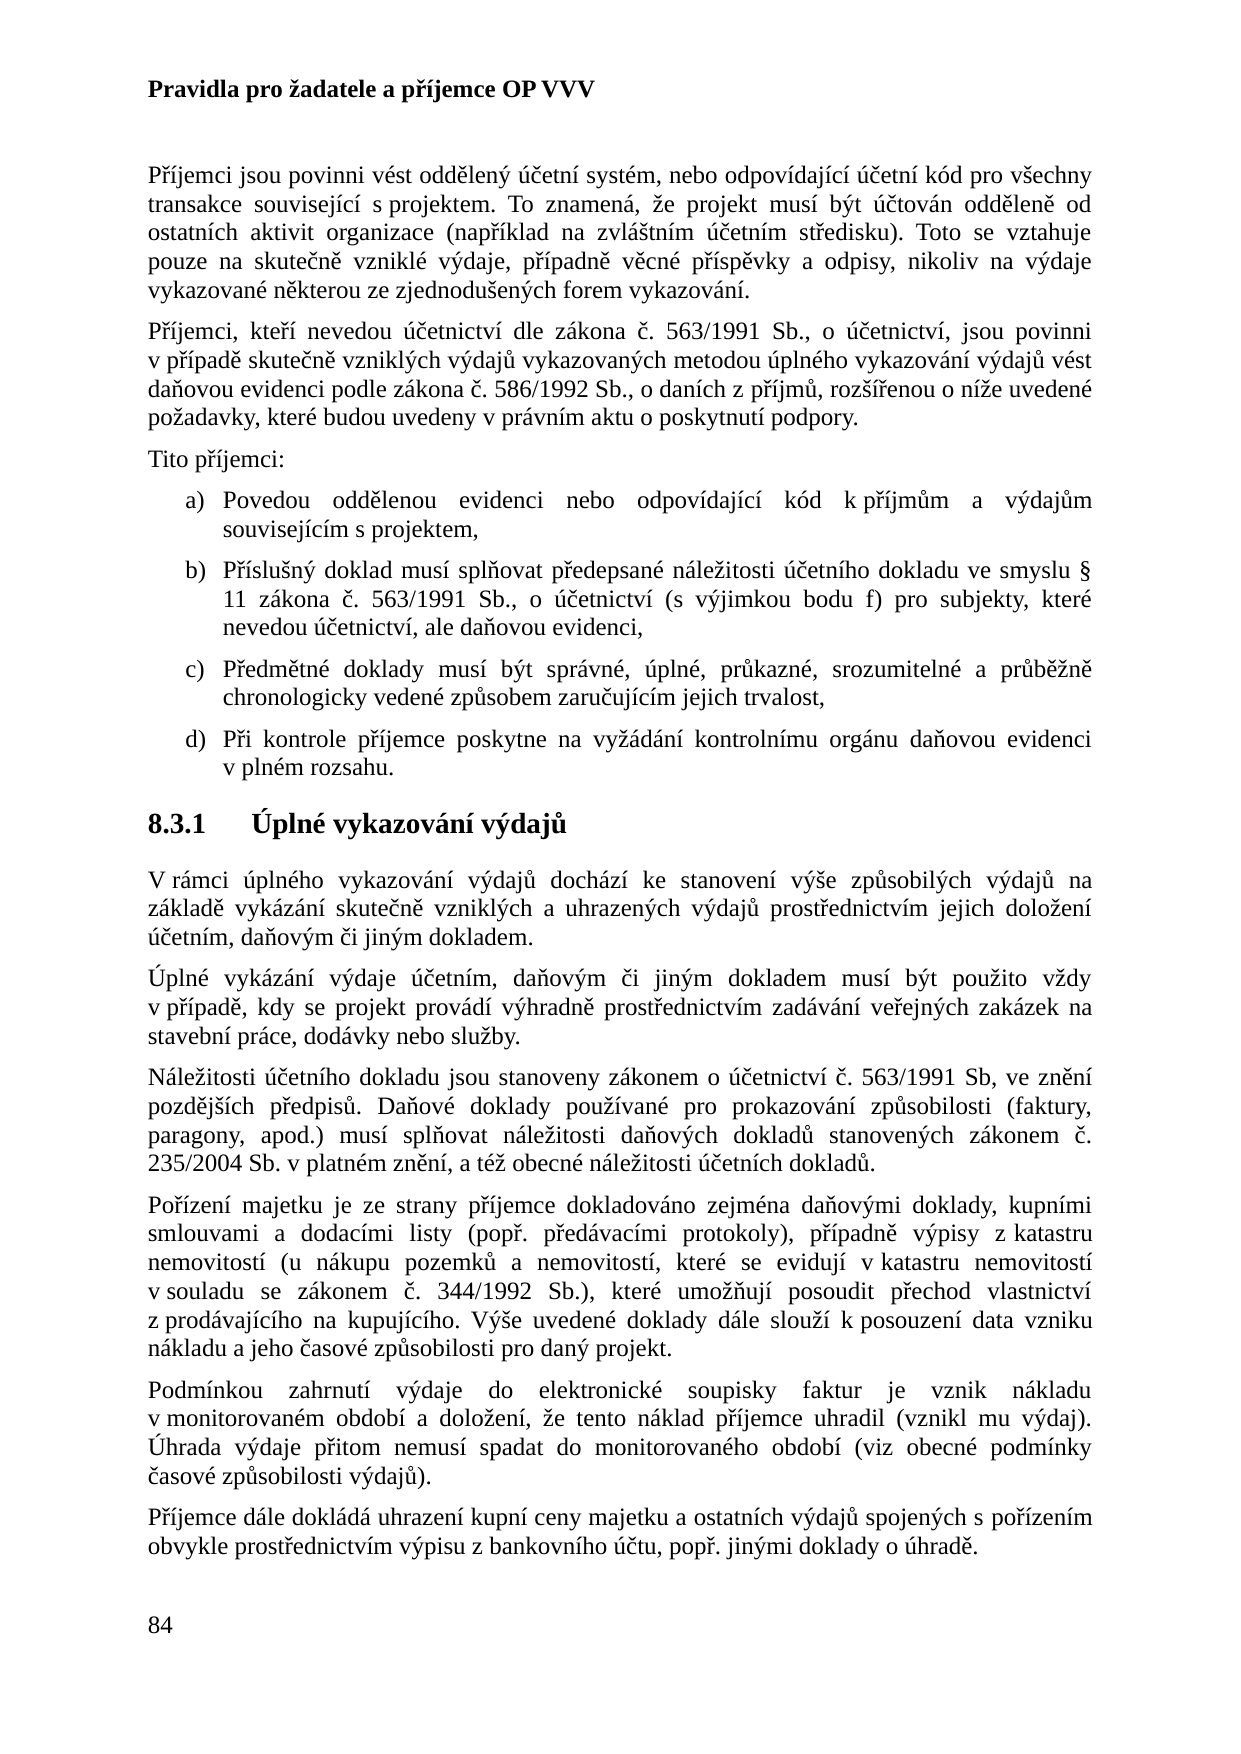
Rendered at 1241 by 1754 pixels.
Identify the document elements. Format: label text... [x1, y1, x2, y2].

list Úplné vykazování výdajů [148, 806, 1093, 840]
text Příjemci, kteří nevedou účetnictví dle zákona č. 563/1991 Sb., o účetnictví, jsou povinni v případě skutečně vzniklých výdajů vykazovaných metodou úplného vykazování výdajů vést daňovou evidenci podle zákona č. 586/1992 Sb., o daních z příjmů, rozšířenou o níže uvedené požadavky, které budou uvedeny v právním aktu o poskytnutí podpory. [148, 316, 1093, 431]
list Při kontrole příjemce poskytne na vyžádání kontrolnímu orgánu daňovou evidenci v plném rozsahu. [185, 724, 1093, 781]
text Náležitosti účetního dokladu jsou stanoveny zákonem o účetnictví č. 563/1991 Sb, ve znění pozdějších předpisů. Daňové doklady používané pro prokazování způsobilosti (faktury, paragony, apod.) musí splňovat náležitosti daňových dokladů stanovených zákonem č. 235/2004 Sb. v platném znění, a též obecné náležitosti účetních dokladů. [148, 1062, 1093, 1177]
text Příjemce dále dokládá uhrazení kupní ceny majetku a ostatních výdajů spojených s pořízením obvykle prostřednictvím výpisu z bankovního účtu, popř. jinými doklady o úhradě. [148, 1502, 1093, 1560]
list Příslušný doklad musí splňovat předepsané náležitosti účetního dokladu ve smyslu § 11 zákona č. 563/1991 Sb., o účetnictví (s výjimkou bodu f) pro subjekty, které nevedou účetnictví, ale daňovou evidenci, [185, 555, 1093, 641]
text Pořízení majetku je ze strany příjemce dokladováno zejména daňovými doklady, kupními smlouvami a dodacími listy (popř. předávacími protokoly), případně výpisy z katastru nemovitostí (u nákupu pozemků a nemovitostí, které se evidují v katastru nemovitostí v souladu se zákonem č. 344/1992 Sb.), které umožňují posoudit přechod vlastnictví z prodávajícího na kupujícího. Výše uvedené doklady dále slouží k posouzení data vzniku nákladu a jeho časové způsobilosti pro daný projekt. [148, 1190, 1093, 1362]
text V rámci úplného vykazování výdajů dochází ke stanovení výše způsobilých výdajů na základě vykázání skutečně vzniklých a uhrazených výdajů prostřednictvím jejich doložení účetním, daňovým či jiným dokladem. [148, 865, 1093, 951]
text Příjemci jsou povinni vést oddělený účetní systém, nebo odpovídající účetní kód pro všechny transakce související s projektem. To znamená, že projekt musí být účtován odděleně od ostatních aktivit organizace (například na zvláštním účetním středisku). Toto se vztahuje pouze na skutečně vzniklé výdaje, případně věcné příspěvky a odpisy, nikoliv na výdaje vykazované některou ze zjednodušených forem vykazování. [148, 160, 1093, 304]
list Předmětné doklady musí být správné, úplné, průkazné, srozumitelné a průběžně chronologicky vedené způsobem zaručujícím jejich trvalost, [185, 654, 1093, 711]
text Tito příjemci: [148, 444, 1093, 472]
text Úplné vykázání výdaje účetním, daňovým či jiným dokladem musí být použito vždy v případě, kdy se projekt provádí výhradně prostřednictvím zadávání veřejných zakázek na stavební práce, dodávky nebo služby. [148, 963, 1093, 1050]
text Podmínkou zahrnutí výdaje do elektronické soupisky faktur je vznik nákladu v monitorovaném období a doložení, že tento náklad příjemce uhradil (vznikl mu výdaj). Úhrada výdaje přitom nemusí spadat do monitorovaného období (viz obecné podmínky časové způsobilosti výdajů). [148, 1375, 1093, 1490]
list Povedou oddělenou evidenci nebo odpovídající kód k příjmům a výdajům souvisejícím s projektem, [185, 485, 1093, 542]
